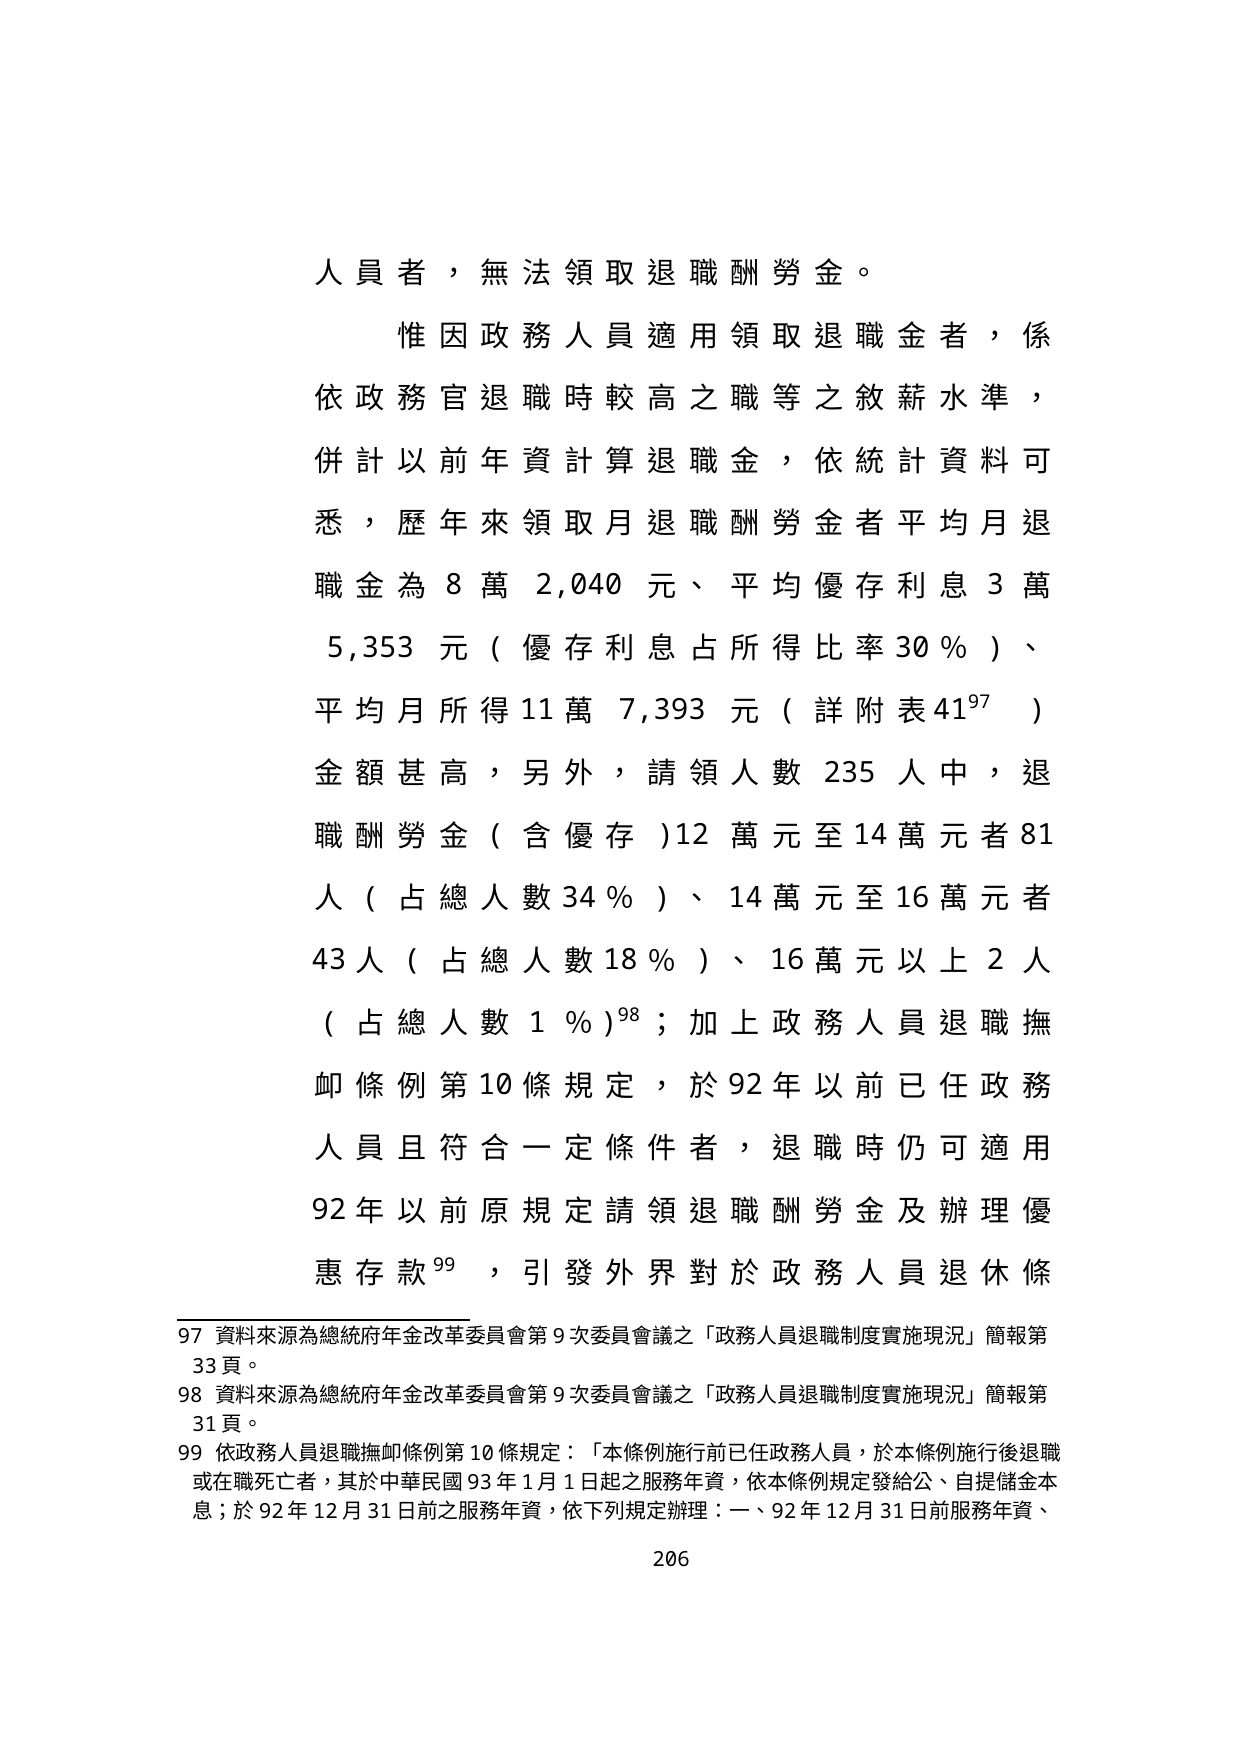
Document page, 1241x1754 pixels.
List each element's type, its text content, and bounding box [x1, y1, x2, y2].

text 人員者，無法領取退職酬勞金。 [301, 229, 1058, 292]
text 資料來源為總統府年金改革委員會第9次委員會議之「政務人員退職制度實施現況」簡報第33頁。 [177, 1321, 1063, 1379]
text 資料來源為總統府年金改革委員會第9次委員會議之「政務人員退職制度實施現況」簡報第31頁。 [177, 1379, 1063, 1437]
text 依政務人員退職撫卹條例第10條規定：「本條例施行前已任政務人員，於本條例施行後退職或在職死亡者，其於中華民國93年1月1日起之服務年資，依本條例規定發給公、自提儲金本息；於92年12月31日前之服務年資，依下列規定辦理：一、92年12月31日前服務年資、 [177, 1437, 1063, 1525]
text 惟因政務人員適用領取退職金者，係依政務官退職時較高之職等之敘薪水準，併計以前年資計算退職金，依統計資料可悉，歷年來領取月退職酬勞金者平均月退職金為8萬2,040元、平均優存利息3萬5,353元(優存利息占所得比率30％)、平均月所得11萬7,393元(詳附表41)金額甚高，另外，請領人數235人中，退職酬勞金(含優存)12萬元至14萬元者81人(占總人數34％)、14萬元至16萬元者43人(占總人數18％)、16萬元以上2人(占總人數1％)；加上政務人員退職撫卹條例第10條規定，於92年以前已任政務人員且符合一定條件者，退職時仍可適用92年以前原規定請領退職酬勞金及辦理優惠存款，引發外界對於政務人員退休條 [301, 292, 1058, 1292]
